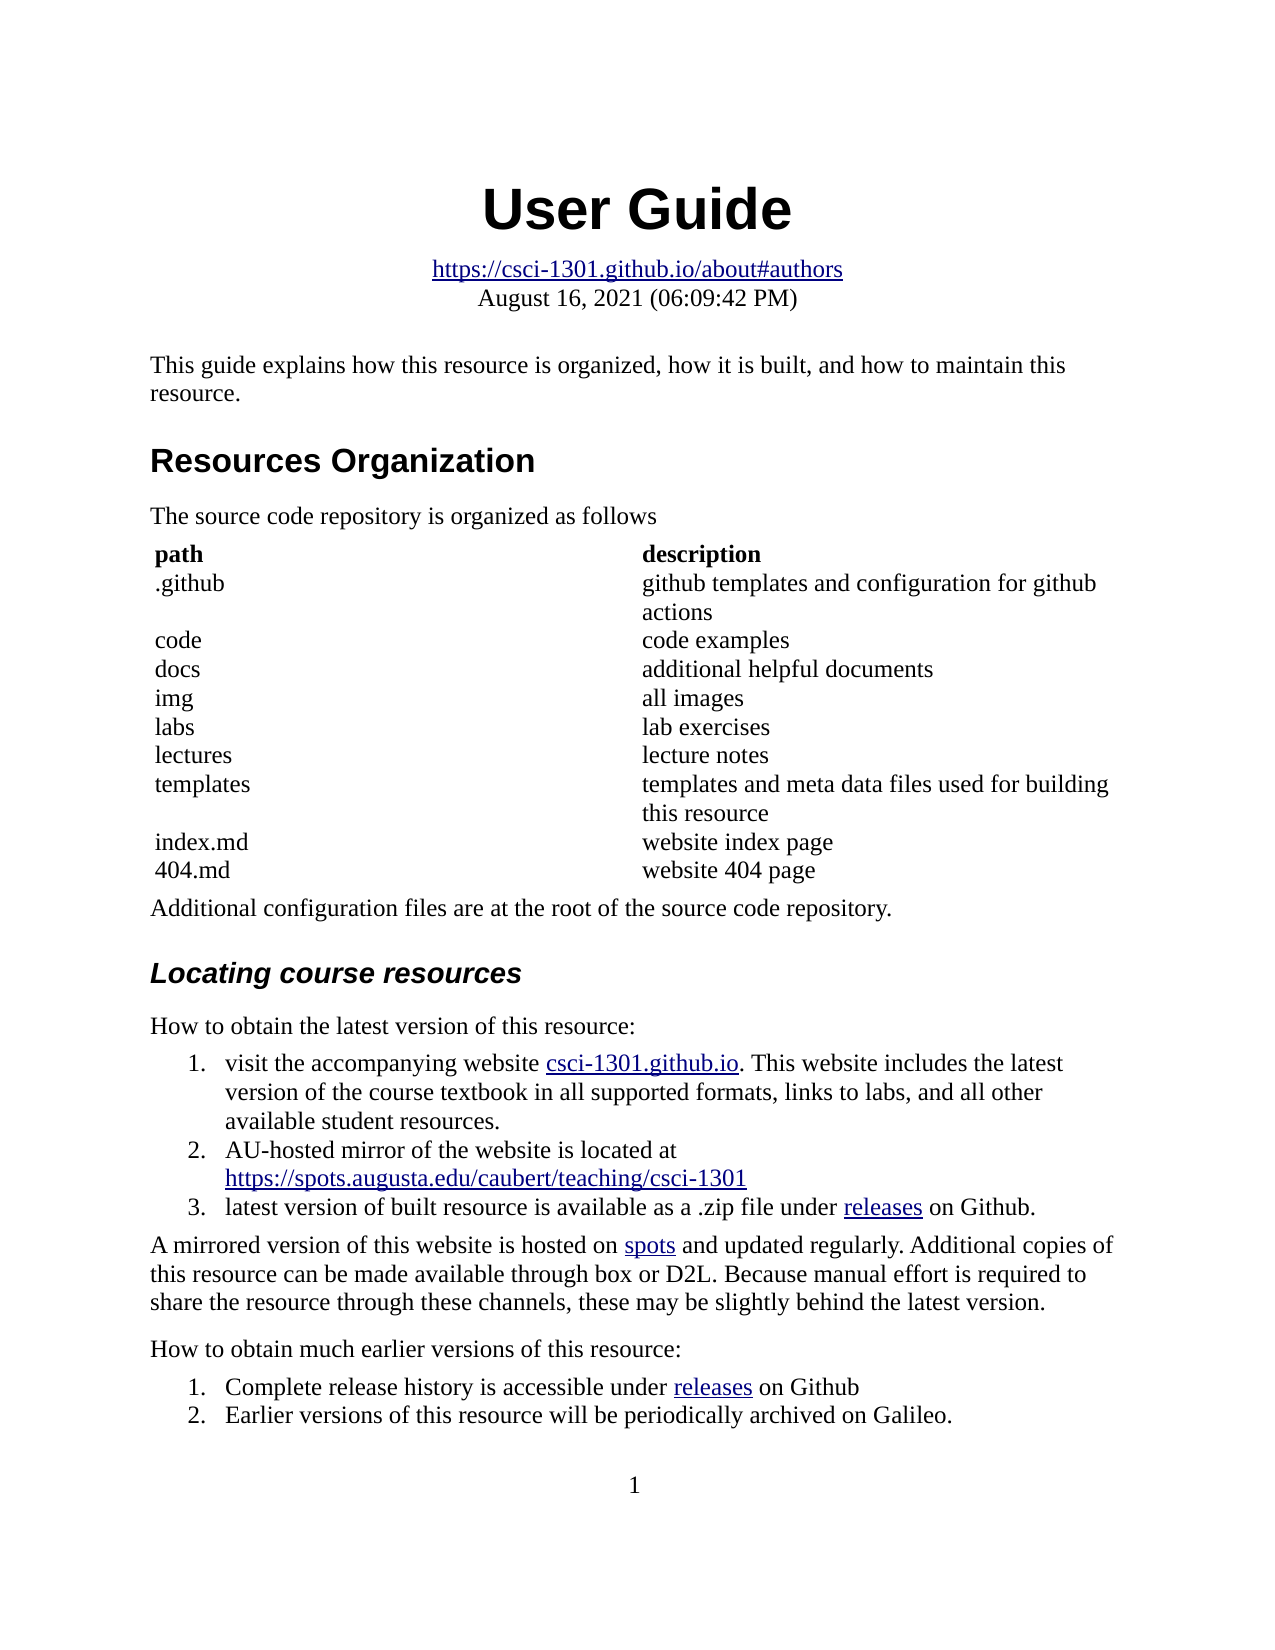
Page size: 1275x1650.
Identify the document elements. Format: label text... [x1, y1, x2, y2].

text How to obtain the latest version of this resource: [150, 1011, 1125, 1039]
table_cell lecture notes [638, 740, 1125, 769]
text This guide explains how this resource is organized, how it is built, and how to maintain this resource. [150, 350, 1125, 407]
subtitle Resources Organization [150, 441, 1125, 480]
text Additional configuration files are at the root of the source code repository. [150, 893, 1125, 922]
table_cell additional helpful documents [638, 654, 1125, 683]
list Complete release history is accessible under releases on Github [187, 1372, 1125, 1401]
table_cell .github [150, 568, 637, 625]
table_cell templates [150, 769, 637, 827]
text A mirrored version of this website is hosted on spots and updated regularly. Additional copies of this resource can be made available through box or D2L. Because manual effort is required to share the resource through these channels, these may be slightly behind the latest version. [150, 1230, 1125, 1316]
table_cell labs [150, 712, 637, 740]
table_cell code [150, 625, 637, 654]
table_cell lab exercises [638, 712, 1125, 740]
table_cell code examples [638, 625, 1125, 654]
table_cell website index page [638, 827, 1125, 855]
list visit the accompanying website csci-1301.github.io. This website includes the latest version of the course textbook in all supported formats, links to labs, and all other available student resources. [187, 1048, 1125, 1135]
list latest version of built resource is available as a .zip file under releases on Github. [187, 1192, 1125, 1221]
table_header description [638, 539, 1125, 568]
subtitle Locating course resources [150, 956, 1125, 989]
table_cell all images [638, 683, 1125, 712]
table_cell 404.md [150, 855, 637, 884]
text August 16, 2021 (06:09:42 PM) [150, 283, 1125, 312]
table_cell lectures [150, 740, 637, 769]
list Earlier versions of this resource will be periodically archived on Galileo. [187, 1401, 1125, 1429]
text The source code repository is organized as follows [150, 501, 1125, 530]
table_cell github templates and configuration for github actions [638, 568, 1125, 625]
text How to obtain much earlier versions of this resource: [150, 1334, 1125, 1363]
table_cell img [150, 683, 637, 712]
table_cell index.md [150, 827, 637, 855]
title User Guide [150, 175, 1125, 242]
text https://csci-1301.github.io/about#authors [150, 254, 1125, 283]
table_cell docs [150, 654, 637, 683]
table_cell templates and meta data files used for building this resource [638, 769, 1125, 827]
list AU-hosted mirror of the website is located at https://spots.augusta.edu/caubert/teaching/csci-1301 [187, 1135, 1125, 1192]
table_header path [150, 539, 637, 568]
table_cell website 404 page [638, 855, 1125, 884]
